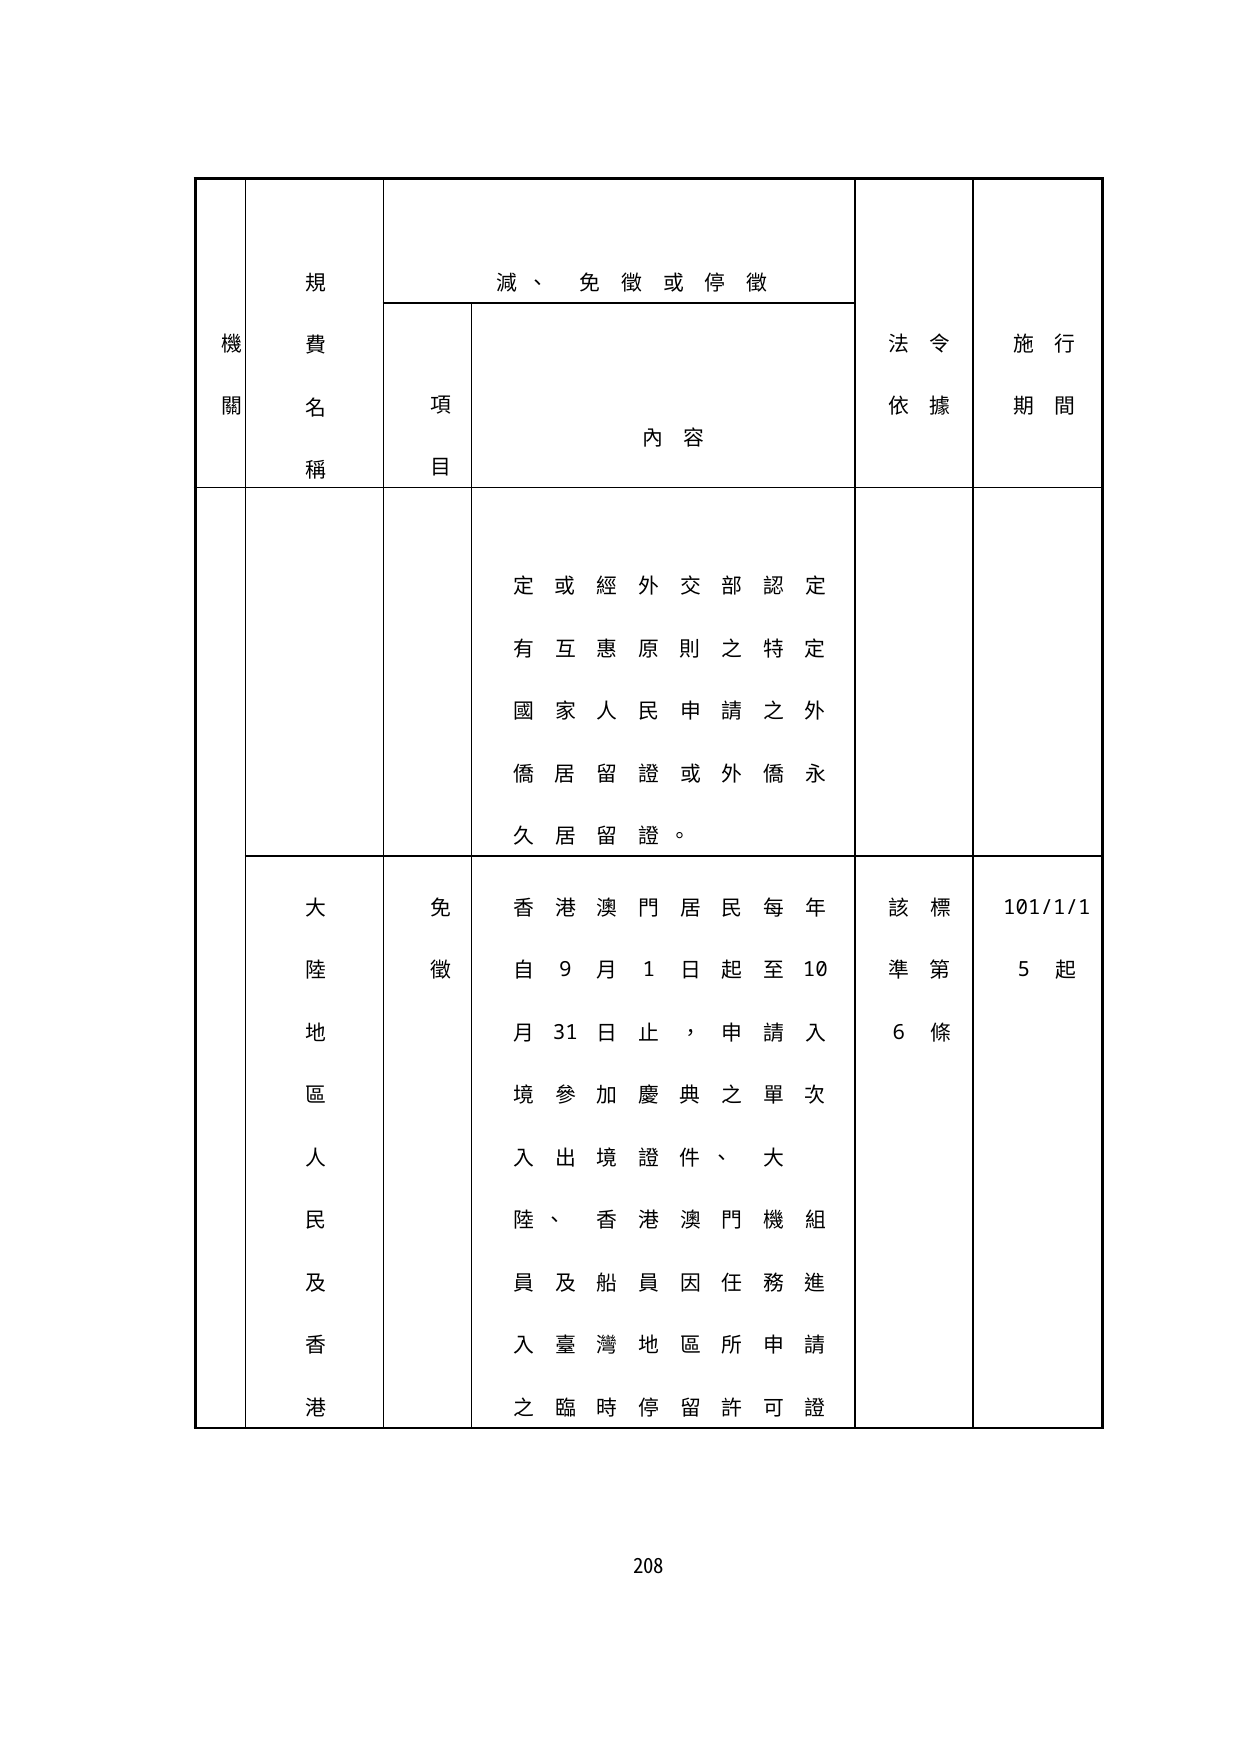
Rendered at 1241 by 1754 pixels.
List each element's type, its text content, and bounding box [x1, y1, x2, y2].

table_header 機關 [197, 180, 245, 487]
table_cell 大陸地區人民及香港 [246, 857, 383, 1427]
table_header 規費名稱 [246, 180, 383, 487]
table_header 減、免徵或停徵 [384, 180, 854, 302]
table_cell 項目 [384, 304, 471, 487]
table_cell [246, 488, 383, 855]
table_header 施行期間 [974, 180, 1101, 487]
table_cell [384, 488, 471, 855]
table_cell 定或經外交部認定有互惠原則之特定國家人民申請之外僑居留證或外僑永久居留證。 [472, 488, 854, 855]
table_cell 內容 [472, 304, 854, 487]
table_cell 101/1/15起 [974, 857, 1101, 1427]
table_cell [974, 488, 1101, 855]
table_cell 香港澳門居民每年自9月1日起至10月31日止，申請入境參加慶典之單次入出境證件、大陸、香港澳門機組員及船員因任務進入臺灣地區所申請之臨時停留許可證 [472, 857, 854, 1427]
table_header 法令依據 [856, 180, 972, 487]
table_cell [197, 488, 245, 1427]
table_cell 免徵 [384, 857, 471, 1427]
table_cell 該標準第6條 [856, 857, 972, 1427]
table_cell [856, 488, 972, 855]
